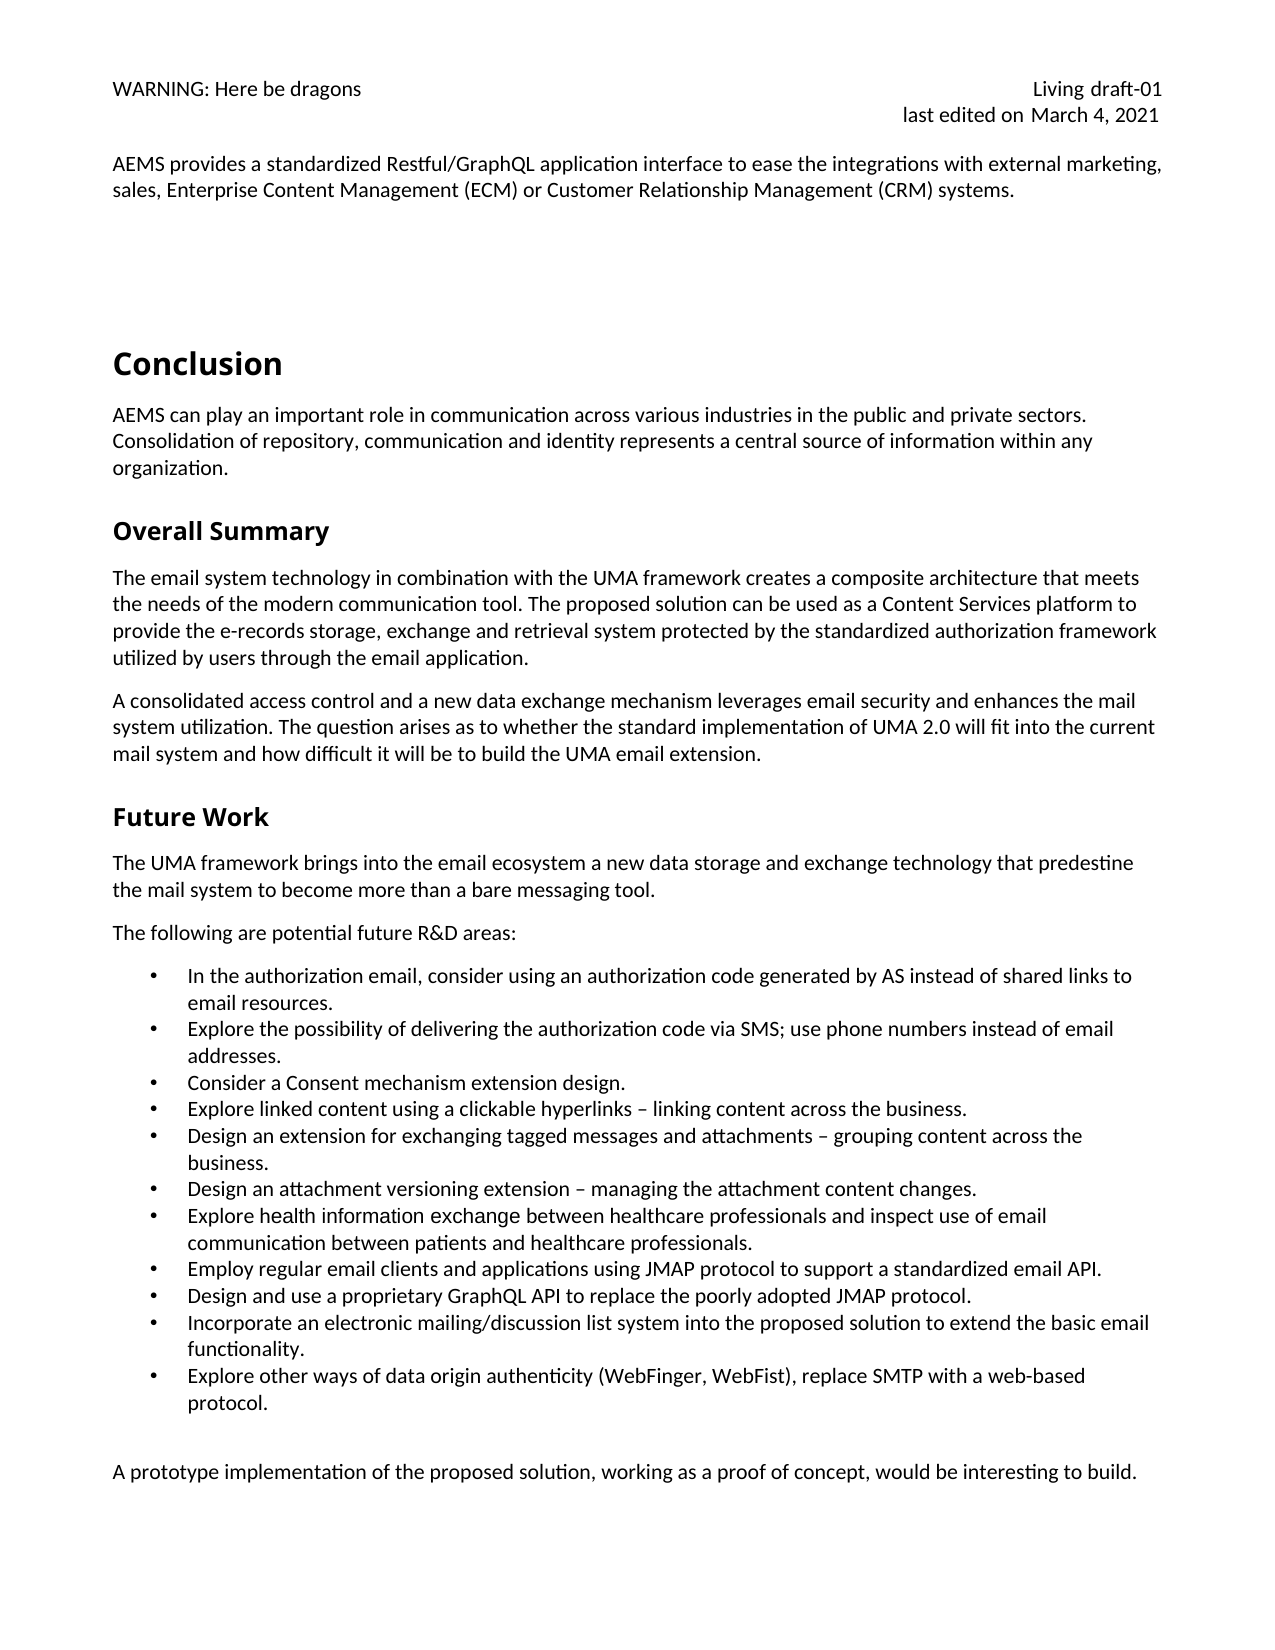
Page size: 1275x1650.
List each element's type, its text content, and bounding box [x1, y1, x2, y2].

text AEMS provides a standardized Restful/GraphQL application interface to ease the integrations with external marketing, sales, Enterprise Content Management (ECM) or Customer Relationship Management (CRM) systems. [112, 150, 1162, 203]
list Design and use a proprietary GraphQL API to replace the poorly adopted JMAP protocol. [150, 1282, 1162, 1309]
list Explore other ways of data origin authenticity (WebFinger, WebFist), replace SMTP with a web-based protocol. [150, 1362, 1162, 1415]
list Employ regular email clients and applications using JMAP protocol to support a standardized email API. [150, 1255, 1162, 1282]
list Explore health information exchange between healthcare professionals and inspect use of email communication between patients and healthcare professionals. [150, 1202, 1162, 1255]
text Conclusion [112, 342, 1162, 385]
list Consider a Consent mechanism extension design. [150, 1069, 1162, 1095]
list In the authorization email, consider using an authorization code generated by AS instead of shared links to email resources. [150, 962, 1162, 1015]
text Future Work [112, 799, 1162, 833]
list Explore the possibility of delivering the authorization code via SMS; use phone numbers instead of email addresses. [150, 1015, 1162, 1069]
list Design an attachment versioning extension – managing the attachment content changes. [150, 1175, 1162, 1202]
text A consolidated access control and a new data exchange mechanism leverages email security and enhances the mail system utilization. The question arises as to whether the standard implementation of UMA 2.0 will fit into the current mail system and how difficult it will be to build the UMA email extension. [112, 687, 1162, 767]
list Incorporate an electronic mailing/discussion list system into the proposed solution to extend the basic email functionality. [150, 1309, 1162, 1362]
text AEMS can play an important role in communication across various industries in the public and private sectors. Consolidation of repository, communication and identity represents a central source of information within any organization. [112, 401, 1162, 481]
text The email system technology in combination with the UMA framework creates a composite architecture that meets the needs of the modern communication tool. The proposed solution can be used as a Content Services platform to provide the e-records storage, exchange and retrieval system protected by the standardized authorization framework utilized by users through the email application. [112, 564, 1162, 671]
list Explore linked content using a clickable hyperlinks – linking content across the business. [150, 1095, 1162, 1122]
list Design an extension for exchanging tagged messages and attachments – grouping content across the business. [150, 1122, 1162, 1175]
text Overall Summary [112, 513, 1162, 548]
text The following are potential future R&D areas: [112, 919, 1162, 946]
text A prototype implementation of the proposed solution, working as a proof of concept, would be interesting to build. [112, 1458, 1162, 1485]
text The UMA framework brings into the email ecosystem a new data storage and exchange technology that predestine the mail system to become more than a bare messaging tool. [112, 849, 1162, 903]
